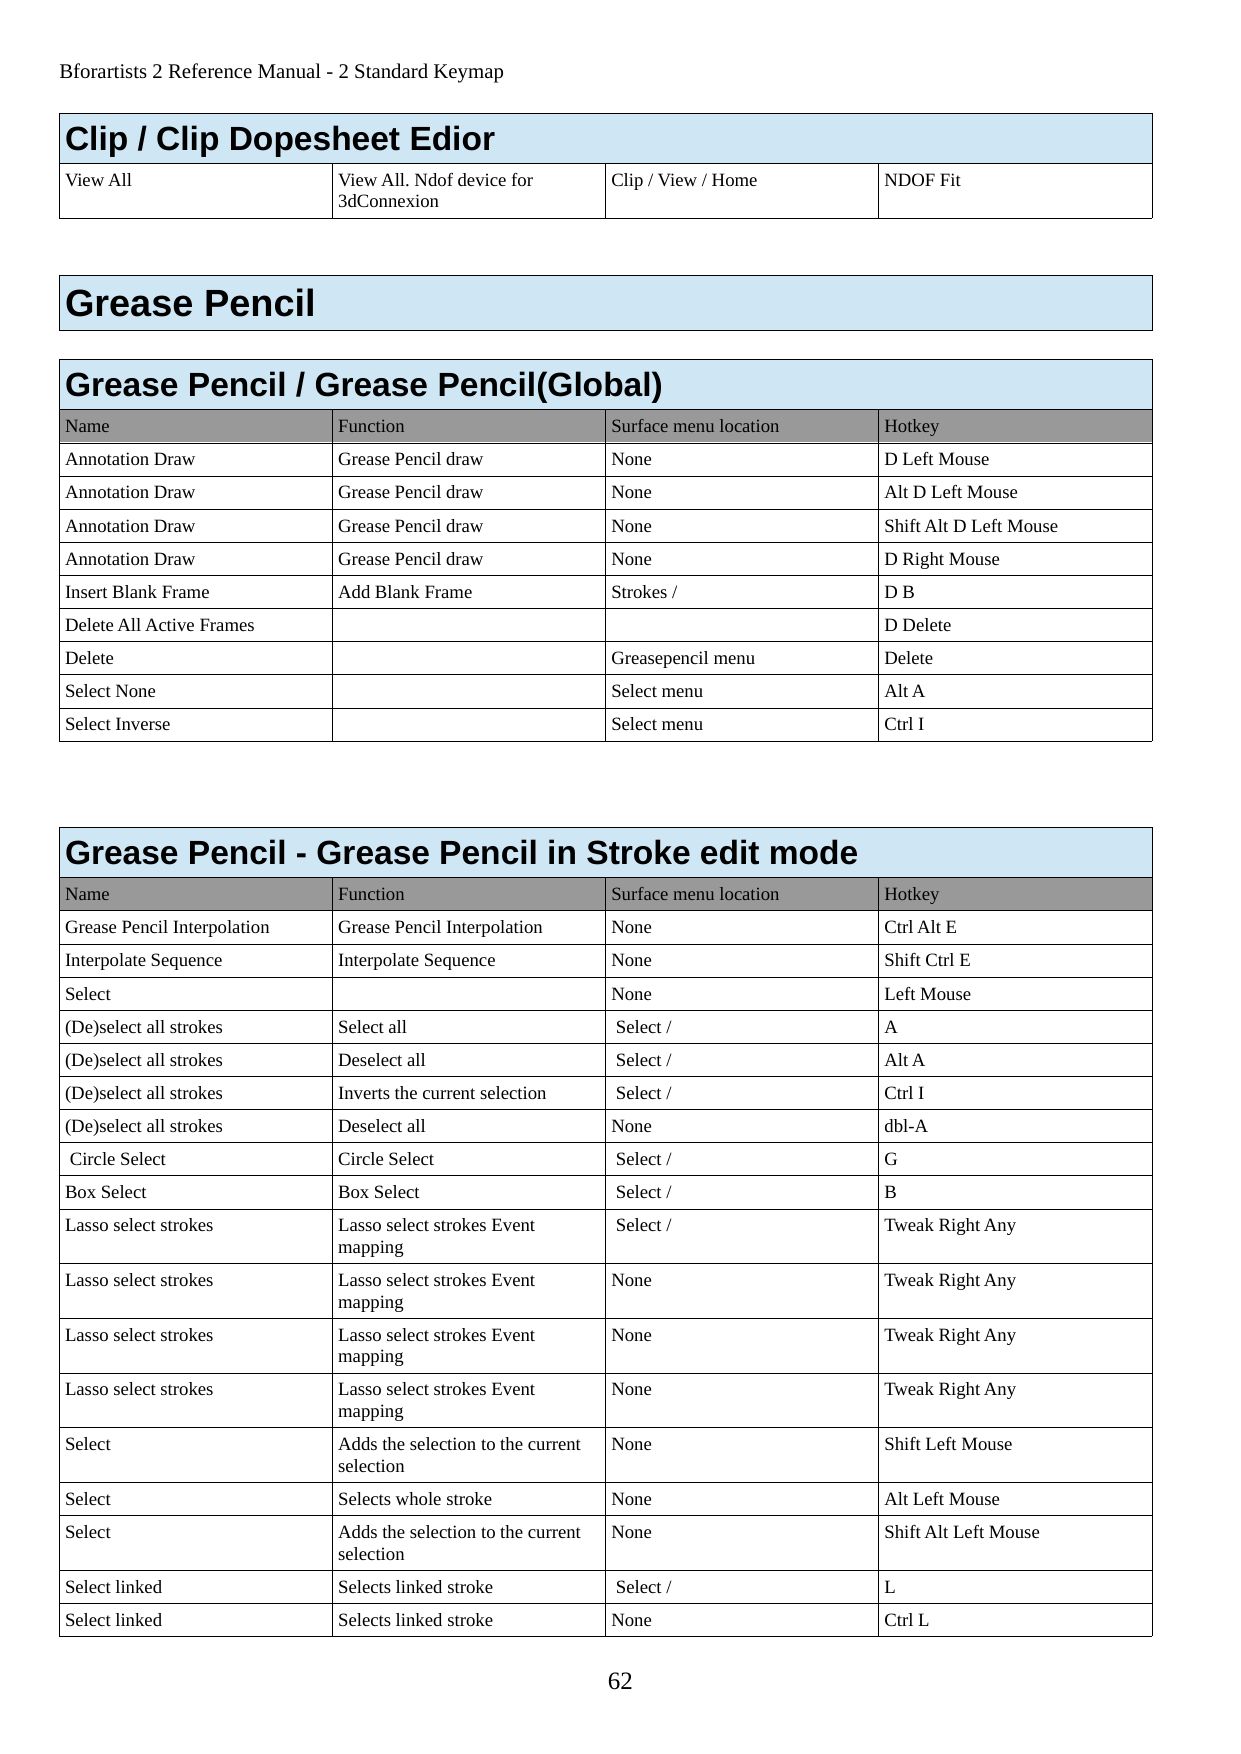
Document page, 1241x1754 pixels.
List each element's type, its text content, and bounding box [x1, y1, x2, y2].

table_cell Select / [606, 1044, 878, 1076]
table_cell View All [60, 164, 332, 217]
table_cell [333, 978, 605, 1010]
table_cell Greasepencil menu [606, 642, 878, 674]
table_header Grease Pencil [60, 276, 1152, 330]
table_cell Select None [60, 675, 332, 707]
table_cell [333, 609, 605, 641]
table_cell Lasso select strokes Event mapping [333, 1374, 605, 1427]
table_cell Tweak Right Any [879, 1264, 1152, 1318]
table_cell Interpolate Sequence [60, 945, 332, 977]
table_cell [333, 709, 605, 741]
table_cell Grease Pencil draw [333, 510, 605, 542]
table_cell Grease Pencil Interpolation [333, 911, 605, 943]
table_cell Lasso select strokes Event mapping [333, 1210, 605, 1263]
table_cell Select / [606, 1143, 878, 1175]
table_cell Annotation Draw [60, 510, 332, 542]
table_cell (De)select all strokes [60, 1011, 332, 1043]
table_cell Adds the selection to the current selection [333, 1428, 605, 1482]
table_cell None [606, 477, 878, 509]
table_cell Interpolate Sequence [333, 945, 605, 977]
table_header Clip / Clip Dopesheet Edior [60, 114, 1152, 163]
table_cell Circle Select [333, 1143, 605, 1175]
table_cell None [606, 1483, 878, 1515]
table_cell Box Select [333, 1176, 605, 1208]
table_cell G [879, 1143, 1152, 1175]
table_cell None [606, 1428, 878, 1482]
table_cell None [606, 543, 878, 575]
table_cell Select [60, 978, 332, 1010]
table_cell Tweak Right Any [879, 1210, 1152, 1263]
table_cell D Right Mouse [879, 543, 1152, 575]
table_cell Ctrl I [879, 1077, 1152, 1109]
table_cell Shift Ctrl E [879, 945, 1152, 977]
table_cell Surface menu location [606, 410, 878, 442]
table_cell Grease Pencil draw [333, 543, 605, 575]
table_cell None [606, 1319, 878, 1372]
table_cell Selects whole stroke [333, 1483, 605, 1515]
table_cell Delete All Active Frames [60, 609, 332, 641]
table_cell Adds the selection to the current selection [333, 1516, 605, 1570]
table_cell Add Blank Frame [333, 576, 605, 608]
table_cell dbl-A [879, 1110, 1152, 1142]
table_cell View All. Ndof device for 3dConnexion [333, 164, 605, 217]
table_cell Left Mouse [879, 978, 1152, 1010]
table_cell Lasso select strokes [60, 1319, 332, 1372]
table_cell Lasso select strokes [60, 1374, 332, 1427]
table_cell D B [879, 576, 1152, 608]
table_cell Selects linked stroke [333, 1571, 605, 1603]
table_cell Function [333, 878, 605, 910]
table_cell Shift Left Mouse [879, 1428, 1152, 1482]
table_cell Grease Pencil Interpolation [60, 911, 332, 943]
table_cell [333, 642, 605, 674]
table_cell None [606, 444, 878, 476]
table_cell Deselect all [333, 1110, 605, 1142]
table_cell Shift Alt Left Mouse [879, 1516, 1152, 1570]
table_header Grease Pencil / Grease Pencil(Global) [60, 360, 1152, 409]
table_cell None [606, 1110, 878, 1142]
table_cell Select / [606, 1011, 878, 1043]
table_cell Select [60, 1428, 332, 1482]
table_cell NDOF Fit [879, 164, 1152, 217]
table_cell Select linked [60, 1571, 332, 1603]
table_cell Strokes / [606, 576, 878, 608]
table_cell Grease Pencil draw [333, 477, 605, 509]
table_cell [606, 609, 878, 641]
table_cell (De)select all strokes [60, 1110, 332, 1142]
table_cell Lasso select strokes [60, 1210, 332, 1263]
table_cell Select linked [60, 1604, 332, 1636]
table_cell Delete [60, 642, 332, 674]
table_cell Insert Blank Frame [60, 576, 332, 608]
table_cell Circle Select [60, 1143, 332, 1175]
table_cell B [879, 1176, 1152, 1208]
table_cell None [606, 1374, 878, 1427]
table_cell Grease Pencil draw [333, 444, 605, 476]
table_cell None [606, 1516, 878, 1570]
table_cell Select Inverse [60, 709, 332, 741]
table_cell Lasso select strokes Event mapping [333, 1264, 605, 1318]
table_cell Shift Alt D Left Mouse [879, 510, 1152, 542]
table_cell Name [60, 878, 332, 910]
table_cell Select all [333, 1011, 605, 1043]
table_cell None [606, 1604, 878, 1636]
table_cell Ctrl Alt E [879, 911, 1152, 943]
table_cell Select / [606, 1571, 878, 1603]
table_cell Tweak Right Any [879, 1374, 1152, 1427]
table_cell A [879, 1011, 1152, 1043]
table_cell Select menu [606, 675, 878, 707]
table_cell Alt A [879, 675, 1152, 707]
table_cell D Delete [879, 609, 1152, 641]
table_cell Select [60, 1516, 332, 1570]
table_cell Annotation Draw [60, 543, 332, 575]
table_cell Ctrl I [879, 709, 1152, 741]
table_cell Tweak Right Any [879, 1319, 1152, 1372]
table_cell Function [333, 410, 605, 442]
table_cell Selects linked stroke [333, 1604, 605, 1636]
table_cell Hotkey [879, 878, 1152, 910]
table_cell Select [60, 1483, 332, 1515]
table_cell Surface menu location [606, 878, 878, 910]
table_cell Inverts the current selection [333, 1077, 605, 1109]
table_cell Ctrl L [879, 1604, 1152, 1636]
table_cell Annotation Draw [60, 477, 332, 509]
table_cell Alt A [879, 1044, 1152, 1076]
table_cell Box Select [60, 1176, 332, 1208]
table_cell D Left Mouse [879, 444, 1152, 476]
table_cell Clip / View / Home [606, 164, 878, 217]
table_cell Lasso select strokes Event mapping [333, 1319, 605, 1372]
table_cell Select / [606, 1210, 878, 1263]
table_header Grease Pencil - Grease Pencil in Stroke edit mode [60, 828, 1152, 877]
table_cell Annotation Draw [60, 444, 332, 476]
table_cell Select / [606, 1176, 878, 1208]
table_cell Alt D Left Mouse [879, 477, 1152, 509]
table_cell None [606, 1264, 878, 1318]
table_cell None [606, 978, 878, 1010]
table_cell (De)select all strokes [60, 1044, 332, 1076]
table_cell [333, 675, 605, 707]
table_cell L [879, 1571, 1152, 1603]
table_cell Select / [606, 1077, 878, 1109]
table_cell Alt Left Mouse [879, 1483, 1152, 1515]
table_cell Deselect all [333, 1044, 605, 1076]
table_cell Lasso select strokes [60, 1264, 332, 1318]
table_cell None [606, 510, 878, 542]
table_cell None [606, 945, 878, 977]
table_cell Hotkey [879, 410, 1152, 442]
table_cell Name [60, 410, 332, 442]
table_cell Delete [879, 642, 1152, 674]
table_cell (De)select all strokes [60, 1077, 332, 1109]
table_cell None [606, 911, 878, 943]
table_cell Select menu [606, 709, 878, 741]
